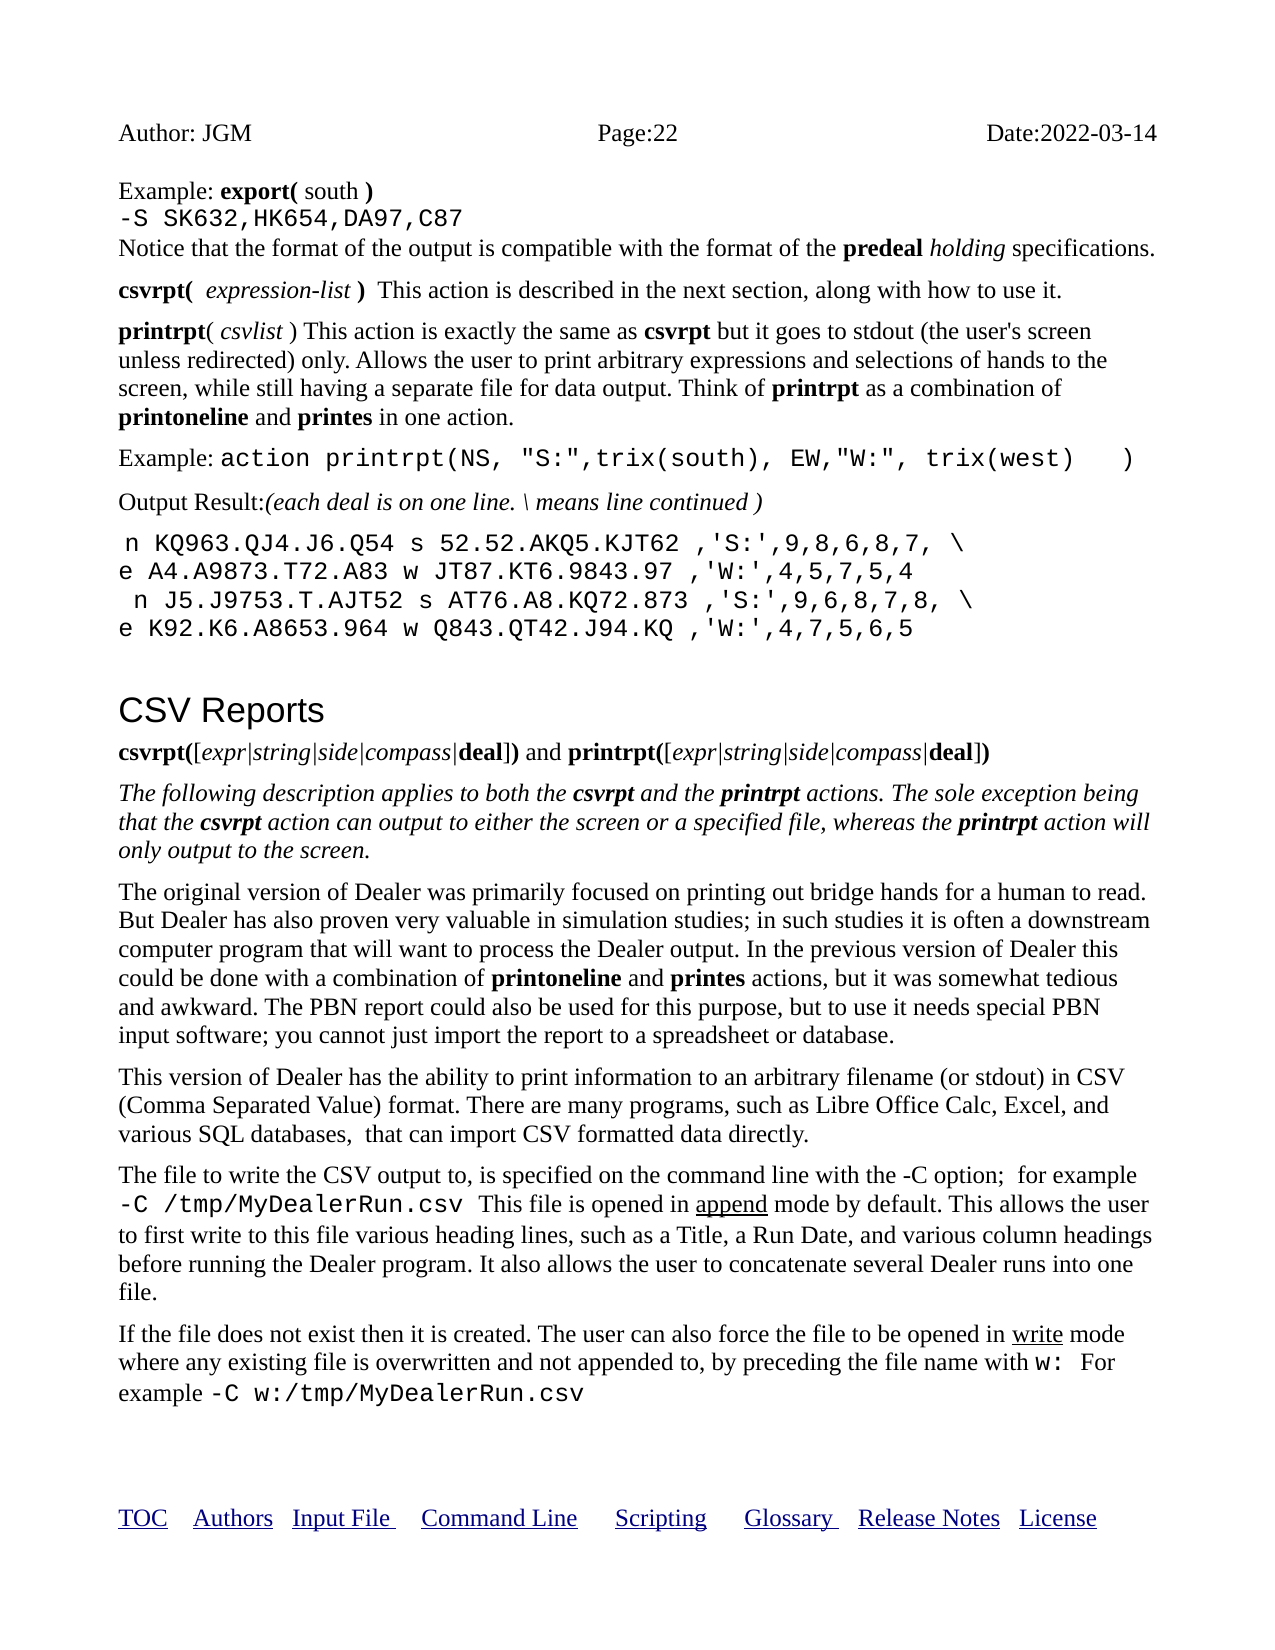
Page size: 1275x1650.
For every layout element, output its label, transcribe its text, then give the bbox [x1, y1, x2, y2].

text csvrpt( expression-list ) This action is described in the next section, along with how to use it. [118, 275, 1157, 303]
text Output Result:(each deal is on one line. \ means line continued ) [118, 487, 1157, 516]
text The original version of Dealer was primarily focused on printing out bridge hands for a human to read. But Dealer has also proven very valuable in simulation studies; in such studies it is often a downstream computer program that will want to process the Dealer output. In the previous version of Dealer this could be done with a combination of printoneline and printes actions, but it was somewhat tedious and awkward. The PBN report could also be used for this purpose, but to use it needs special PBN input software; you cannot just import the report to a spreadsheet or database. [118, 877, 1157, 1049]
subtitle CSV Reports [118, 690, 1157, 730]
text Notice that the format of the output is compatible with the format of the predeal holding specifications. [118, 233, 1157, 262]
text Example: export( south ) [118, 176, 1157, 205]
text The following description applies to both the csvrpt and the printrpt actions. The sole exception being that the csvrpt action can output to either the screen or a specified file, whereas the printrpt action will only output to the screen. [118, 778, 1157, 864]
text If the file does not exist then it is created. The user can also force the file to be opened in write mode where any existing file is overwritten and not appended to, by preceding the file name with w: For example -C w:/tmp/MyDealerRun.csv [118, 1319, 1157, 1409]
text -S SK632,HK654,DA97,C87 [118, 205, 1157, 233]
text Example: action printrpt(NS, "S:",trix(south), EW,"W:", trix(west) ) [118, 443, 1157, 474]
text n J5.J9753.T.AJT52 s AT76.A8.KQ72.873 ,'S:',9,6,8,7,8, \ [118, 587, 1157, 616]
text csvrpt([expr|string|side|compass|deal]) and printrpt([expr|string|side|compass|deal]) [118, 737, 1157, 765]
text This version of Dealer has the ability to print information to an arbitrary filename (or stdout) in CSV (Comma Separated Value) format. There are many programs, such as Libre Office Calc, Excel, and various SQL databases, that can import CSV formatted data directly. [118, 1062, 1157, 1148]
text printrpt( csvlist ) This action is exactly the same as csvrpt but it goes to stdout (the user's screen unless redirected) only. Allows the user to print arbitrary expressions and selections of hands to the screen, while still having a separate file for data output. Think of printrpt as a combination of printoneline and printes in one action. [118, 316, 1157, 431]
text n KQ963.QJ4.J6.Q54 s 52.52.AKQ5.KJT62 ,'S:',9,8,6,8,7, \ [118, 528, 1157, 559]
text e K92.K6.A8653.964 w Q843.QT42.J94.KQ ,'W:',4,7,5,6,5 [118, 616, 1157, 644]
text The file to write the CSV output to, is specified on the command line with the -C option; for example -C /tmp/MyDealerRun.csv This file is opened in append mode by default. This allows the user to first write to this file various heading lines, such as a Title, a Run Date, and various column headings before running the Dealer program. It also allows the user to concatenate several Dealer runs into one file. [118, 1160, 1157, 1306]
text e A4.A9873.T72.A83 w JT87.KT6.9843.97 ,'W:',4,5,7,5,4 [118, 559, 1157, 587]
